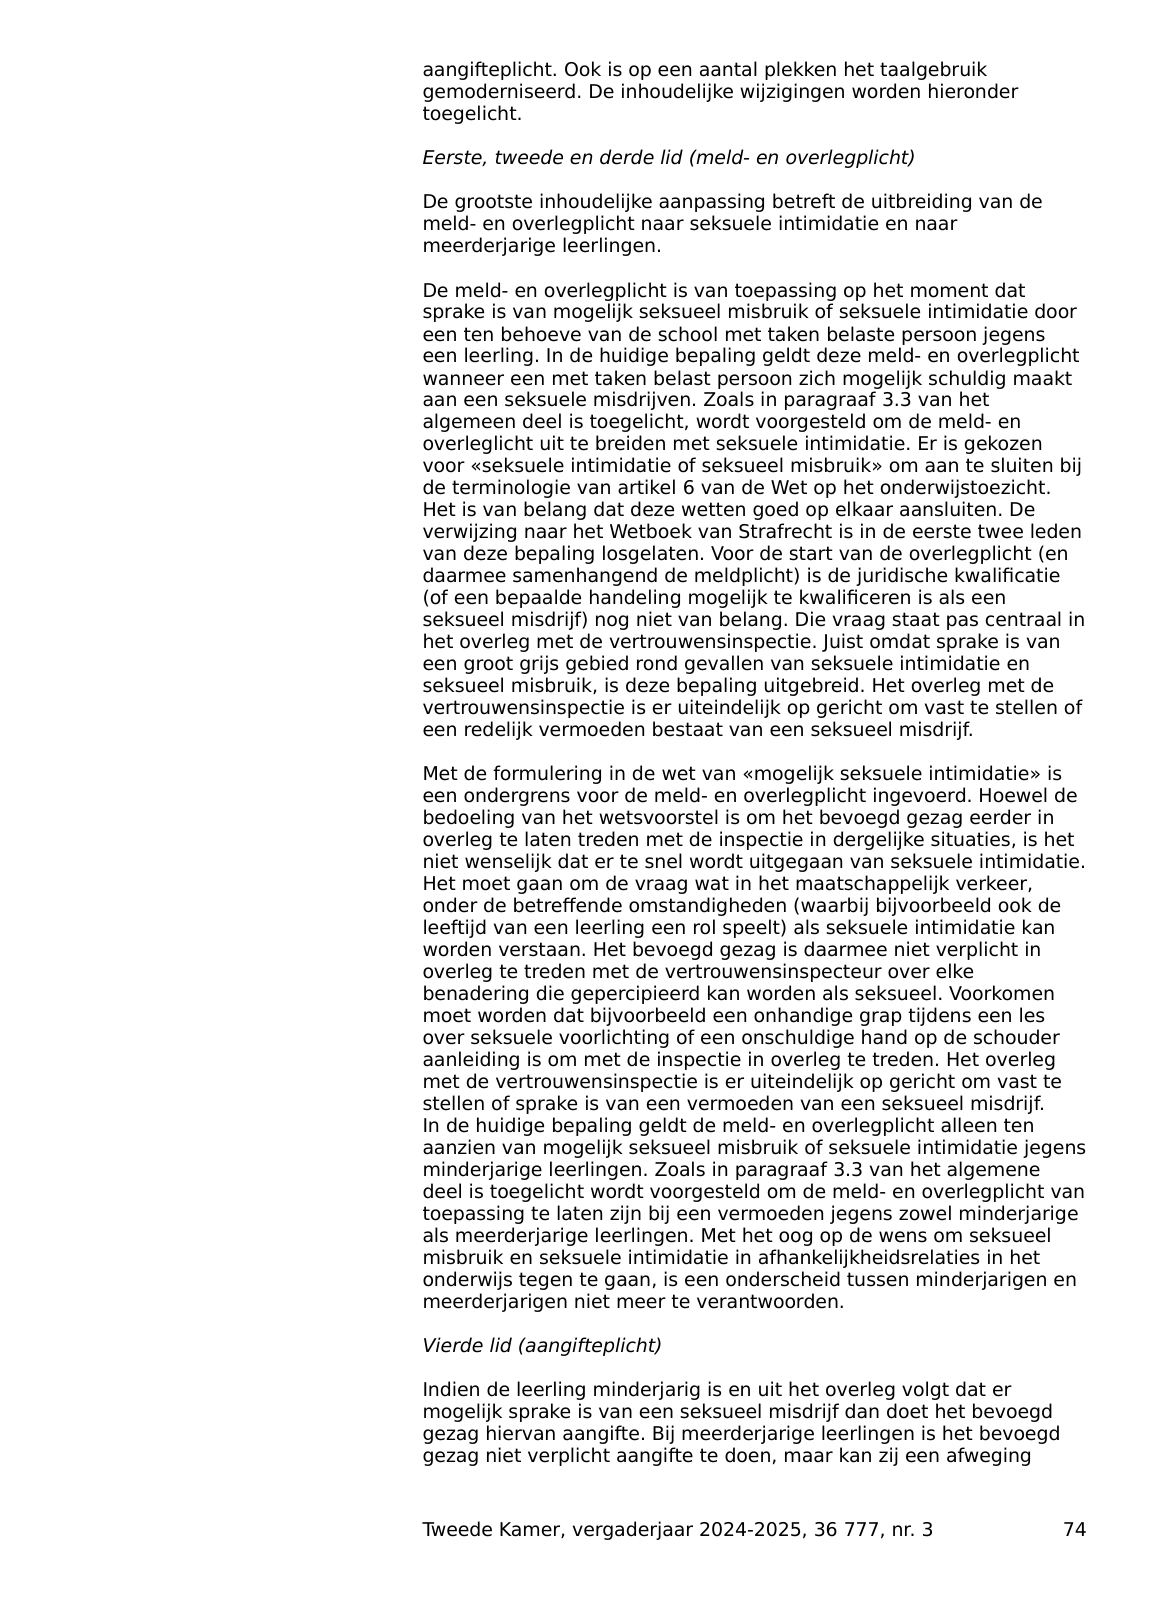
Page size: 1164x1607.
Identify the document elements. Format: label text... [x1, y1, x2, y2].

text De grootste inhoudelijke aanpassing betreft de uitbreiding van de meld- en overlegplicht naar seksuele intimidatie en naar meerderjarige leerlingen. [422, 191, 1087, 257]
subtitle Eerste, tweede en derde lid (meld- en overlegplicht) [422, 147, 1087, 169]
text Indien de leerling minderjarig is en uit het overleg volgt dat er mogelijk sprake is van een seksueel misdrijf dan doet het bevoegd gezag hiervan aangifte. Bij meerderjarige leerlingen is het bevoegd gezag niet verplicht aangifte te doen, maar kan zij een afweging [422, 1379, 1087, 1467]
text Met de formulering in de wet van «mogelijk seksuele intimidatie» is een ondergrens voor de meld- en overlegplicht ingevoerd. Hoewel de bedoeling van het wetsvoorstel is om het bevoegd gezag eerder in overleg te laten treden met de inspectie in dergelijke situaties, is het niet wenselijk dat er te snel wordt uitgegaan van seksuele intimidatie. Het moet gaan om de vraag wat in het maatschappelijk verkeer, onder de betreffende omstandigheden (waarbij bijvoorbeeld ook de leeftijd van een leerling een rol speelt) als seksuele intimidatie kan worden verstaan. Het bevoegd gezag is daarmee niet verplicht in overleg te treden met de vertrouwensinspecteur over elke benadering die gepercipieerd kan worden als seksueel. Voorkomen moet worden dat bijvoorbeeld een onhandige grap tijdens een les over seksuele voorlichting of een onschuldige hand op de schouder aanleiding is om met de inspectie in overleg te treden. Het overleg met de vertrouwensinspectie is er uiteindelijk op gericht om vast te stellen of sprake is van een vermoeden van een seksueel misdrijf. [422, 763, 1087, 1115]
subtitle Vierde lid (aangifteplicht) [422, 1335, 1087, 1357]
text In de huidige bepaling geldt de meld- en overlegplicht alleen ten aanzien van mogelijk seksueel misbruik of seksuele intimidatie jegens minderjarige leerlingen. Zoals in paragraaf 3.3 van het algemene deel is toegelicht wordt voorgesteld om de meld- en overlegplicht van toepassing te laten zijn bij een vermoeden jegens zowel minderjarige als meerderjarige leerlingen. Met het oog op de wens om seksueel misbruik en seksuele intimidatie in afhankelijkheidsrelaties in het onderwijs tegen te gaan, is een onderscheid tussen minderjarigen en meerderjarigen niet meer te verantwoorden. [422, 1115, 1087, 1313]
text aangifteplicht. Ook is op een aantal plekken het taalgebruik gemoderniseerd. De inhoudelijke wijzigingen worden hieronder toegelicht. [422, 59, 1087, 125]
text De meld- en overlegplicht is van toepassing op het moment dat sprake is van mogelijk seksueel misbruik of seksuele intimidatie door een ten behoeve van de school met taken belaste persoon jegens een leerling. In de huidige bepaling geldt deze meld- en overlegplicht wanneer een met taken belast persoon zich mogelijk schuldig maakt aan een seksuele misdrijven. Zoals in paragraaf 3.3 van het algemeen deel is toegelicht, wordt voorgesteld om de meld- en overleglicht uit te breiden met seksuele intimidatie. Er is gekozen voor «seksuele intimidatie of seksueel misbruik» om aan te sluiten bij de terminologie van artikel 6 van de Wet op het onderwijstoezicht. Het is van belang dat deze wetten goed op elkaar aansluiten. De verwijzing naar het Wetboek van Strafrecht is in de eerste twee leden van deze bepaling losgelaten. Voor de start van de overlegplicht (en daarmee samenhangend de meldplicht) is de juridische kwalificatie (of een bepaalde handeling mogelijk te kwalificeren is als een seksueel misdrijf) nog niet van belang. Die vraag staat pas centraal in het overleg met de vertrouwensinspectie. Juist omdat sprake is van een groot grijs gebied rond gevallen van seksuele intimidatie en seksueel misbruik, is deze bepaling uitgebreid. Het overleg met de vertrouwensinspectie is er uiteindelijk op gericht om vast te stellen of een redelijk vermoeden bestaat van een seksueel misdrijf. [422, 279, 1087, 741]
